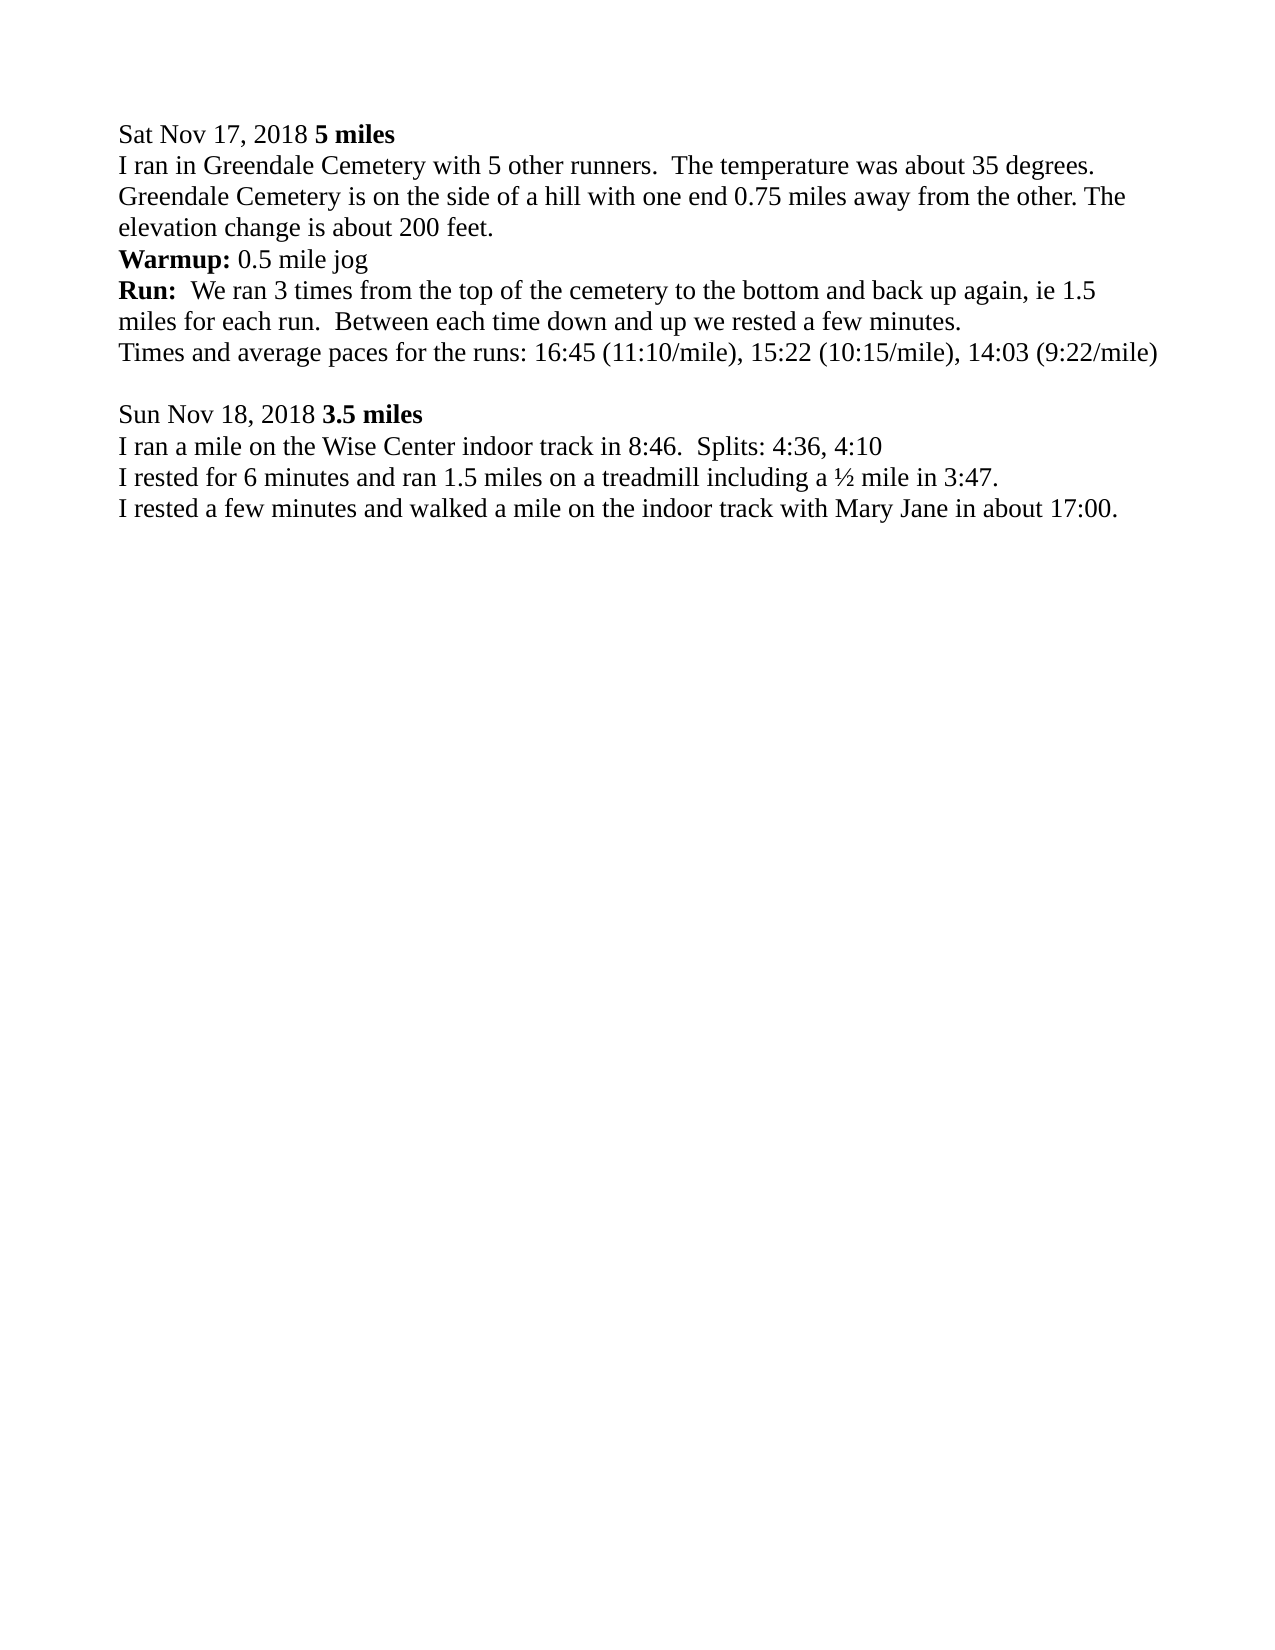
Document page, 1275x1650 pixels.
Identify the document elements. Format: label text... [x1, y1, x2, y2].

text Warmup: 0.5 mile jog [118, 243, 1161, 274]
text I ran a mile on the Wise Center indoor track in 8:46. Splits: 4:36, 4:10 [118, 429, 1161, 461]
text Sun Nov 18, 2018 3.5 miles [118, 398, 1161, 429]
text I rested for 6 minutes and ran 1.5 miles on a treadmill including a ½ mile in 3:47. [118, 461, 1161, 492]
text I rested a few minutes and walked a mile on the indoor track with Mary Jane in about 17:00. [118, 492, 1161, 523]
text Sat Nov 17, 2018 5 miles [118, 118, 1161, 149]
text Run: We ran 3 times from the top of the cemetery to the bottom and back up again, ie 1.5 miles for each run. Between each time down and up we rested a few minutes. [118, 274, 1161, 336]
text Times and average paces for the runs: 16:45 (11:10/mile), 15:22 (10:15/mile), 14:03 (9:22/mile) [118, 336, 1161, 367]
text Greendale Cemetery is on the side of a hill with one end 0.75 miles away from the other. The elevation change is about 200 feet. [118, 180, 1161, 243]
text I ran in Greendale Cemetery with 5 other runners. The temperature was about 35 degrees. [118, 149, 1161, 180]
